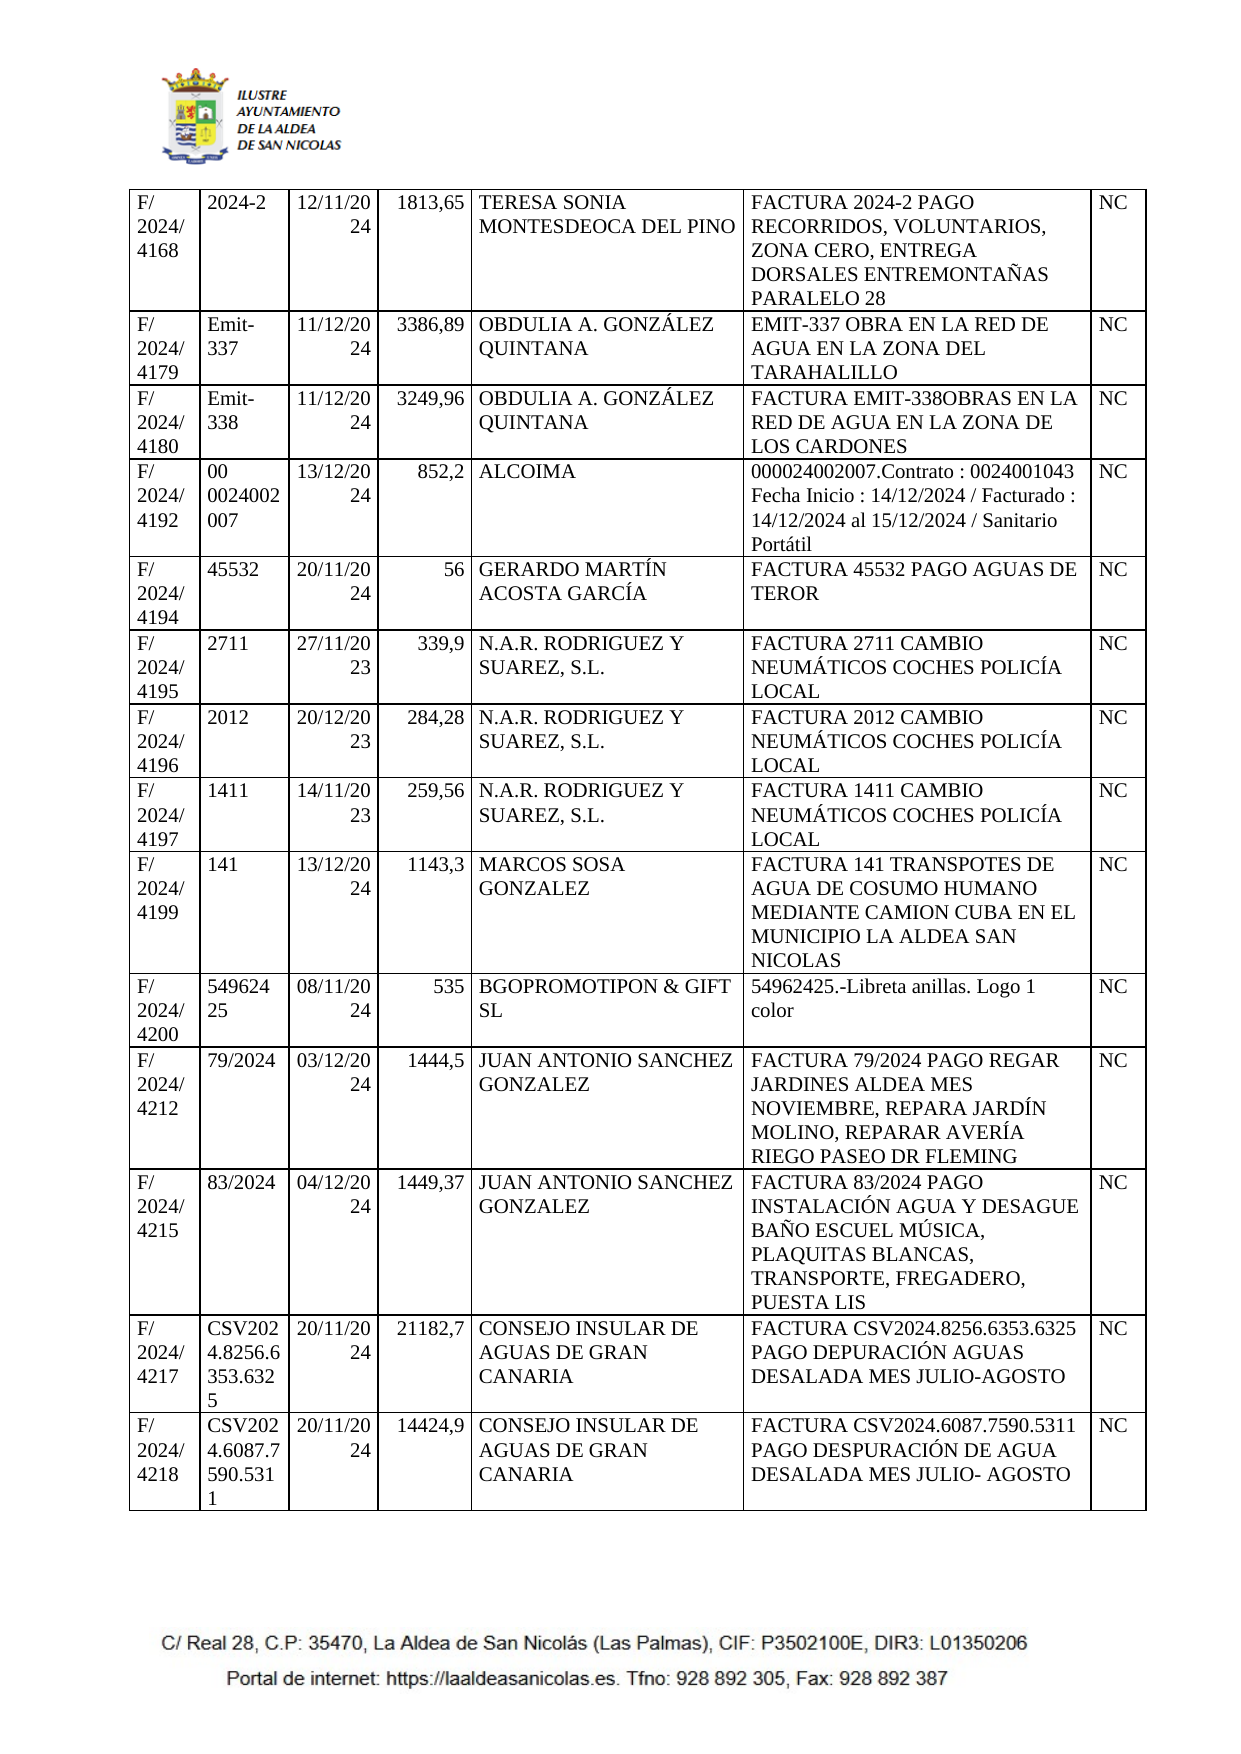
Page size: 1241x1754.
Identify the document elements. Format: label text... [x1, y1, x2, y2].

table_cell 11/12/2024 [290, 386, 377, 458]
table_cell CSV2024.8256.6353.6325 [201, 1316, 288, 1412]
table_cell 2024-2 [201, 190, 288, 310]
table_cell 08/11/2024 [290, 974, 377, 1046]
table_cell NC [1092, 386, 1145, 458]
table_cell 1813,65 [379, 190, 471, 310]
table_cell 14/11/2023 [290, 778, 377, 851]
table_cell 000024002007.Contrato : 0024001043 Fecha Inicio : 14/12/2024 / Facturado : 14/12/2024 al 15/12/2024 / Sanitario Portátil [744, 460, 1090, 556]
table_cell NC [1092, 557, 1145, 629]
table_cell 339,9 [379, 631, 471, 703]
table_cell F/2024/4192 [130, 460, 199, 556]
table_cell CONSEJO INSULAR DE AGUAS DE GRAN CANARIA [472, 1316, 743, 1412]
table_cell 54962425.-Libreta anillas. Logo 1 color [744, 974, 1090, 1046]
table_cell F/2024/4212 [130, 1048, 199, 1168]
table_cell 141 [201, 852, 288, 972]
table_cell NC [1092, 1413, 1145, 1510]
table_cell F/2024/4218 [130, 1413, 199, 1510]
table_cell CSV2024.6087.7590.5311 [201, 1413, 288, 1510]
table_cell N.A.R. RODRIGUEZ Y SUAREZ, S.L. [472, 631, 743, 703]
table_cell F/2024/4197 [130, 778, 199, 851]
table_cell 535 [379, 974, 471, 1046]
table_cell 284,28 [379, 705, 471, 777]
table_cell F/2024/4199 [130, 852, 199, 972]
table_cell 79/2024 [201, 1048, 288, 1168]
picture [148, 60, 357, 172]
table_cell OBDULIA A. GONZÁLEZ QUINTANA [472, 386, 743, 458]
table_cell N.A.R. RODRIGUEZ Y SUAREZ, S.L. [472, 705, 743, 777]
table_cell 2012 [201, 705, 288, 777]
table_cell FACTURA 83/2024 PAGO INSTALACIÓN AGUA Y DESAGUE BAÑO ESCUEL MÚSICA, PLAQUITAS BLANCAS, TRANSPORTE, FREGADERO, PUESTA LIS [744, 1170, 1090, 1314]
table_cell 00 0024002007 [201, 460, 288, 556]
table_cell 852,2 [379, 460, 471, 556]
table_cell NC [1092, 1170, 1145, 1314]
table_cell FACTURA CSV2024.6087.7590.5311 PAGO DESPURACIÓN DE AGUA DESALADA MES JULIO- AGOSTO [744, 1413, 1090, 1510]
table_cell N.A.R. RODRIGUEZ Y SUAREZ, S.L. [472, 778, 743, 851]
table_cell 3386,89 [379, 312, 471, 384]
table_cell GERARDO MARTÍN ACOSTA GARCÍA [472, 557, 743, 629]
table_cell ALCOIMA [472, 460, 743, 556]
table_cell NC [1092, 460, 1145, 556]
table_cell 14424,9 [379, 1413, 471, 1510]
table_cell MARCOS SOSA GONZALEZ [472, 852, 743, 972]
table_cell TERESA SONIA MONTESDEOCA DEL PINO [472, 190, 743, 310]
table_cell 21182,7 [379, 1316, 471, 1412]
table_cell NC [1092, 778, 1145, 851]
table_cell F/2024/4168 [130, 190, 199, 310]
table_cell 12/11/2024 [290, 190, 377, 310]
table_cell 20/11/2024 [290, 1316, 377, 1412]
table_cell Emit- 338 [201, 386, 288, 458]
table_cell Emit- 337 [201, 312, 288, 384]
table_cell F/2024/4200 [130, 974, 199, 1046]
table_cell 1411 [201, 778, 288, 851]
table_cell NC [1092, 190, 1145, 310]
table_cell 45532 [201, 557, 288, 629]
table_cell F/2024/4196 [130, 705, 199, 777]
table_cell 1449,37 [379, 1170, 471, 1314]
table_cell 20/11/2024 [290, 557, 377, 629]
table_cell 04/12/2024 [290, 1170, 377, 1314]
picture [149, 1627, 1034, 1694]
table_cell EMIT-337 OBRA EN LA RED DE AGUA EN LA ZONA DEL TARAHALILLO [744, 312, 1090, 384]
table_cell FACTURA 2024-2 PAGO RECORRIDOS, VOLUNTARIOS, ZONA CERO, ENTREGA DORSALES ENTREMONTAÑAS PARALELO 28 [744, 190, 1090, 310]
table_cell 259,56 [379, 778, 471, 851]
table_cell 56 [379, 557, 471, 629]
table_cell F/2024/4195 [130, 631, 199, 703]
table_cell 27/11/2023 [290, 631, 377, 703]
table_cell 13/12/2024 [290, 852, 377, 972]
table_cell FACTURA 141 TRANSPOTES DE AGUA DE COSUMO HUMANO MEDIANTE CAMION CUBA EN EL MUNICIPIO LA ALDEA SAN NICOLAS [744, 852, 1090, 972]
table_cell NC [1092, 705, 1145, 777]
table_cell JUAN ANTONIO SANCHEZ GONZALEZ [472, 1170, 743, 1314]
table_cell 20/11/2024 [290, 1413, 377, 1510]
table_cell 1143,3 [379, 852, 471, 972]
table_cell F/2024/4180 [130, 386, 199, 458]
table_cell OBDULIA A. GONZÁLEZ QUINTANA [472, 312, 743, 384]
table_cell NC [1092, 1316, 1145, 1412]
table_cell BGOPROMOTIPON & GIFT SL [472, 974, 743, 1046]
table_cell FACTURA 45532 PAGO AGUAS DE TEROR [744, 557, 1090, 629]
table_cell 2711 [201, 631, 288, 703]
table_cell CONSEJO INSULAR DE AGUAS DE GRAN CANARIA [472, 1413, 743, 1510]
table_cell FACTURA EMIT-338OBRAS EN LA RED DE AGUA EN LA ZONA DE LOS CARDONES [744, 386, 1090, 458]
table_cell FACTURA 79/2024 PAGO REGAR JARDINES ALDEA MES NOVIEMBRE, REPARA JARDÍN MOLINO, REPARAR AVERÍA RIEGO PASEO DR FLEMING [744, 1048, 1090, 1168]
table_cell 13/12/2024 [290, 460, 377, 556]
table_cell FACTURA 2711 CAMBIO NEUMÁTICOS COCHES POLICÍA LOCAL [744, 631, 1090, 703]
table_cell 03/12/2024 [290, 1048, 377, 1168]
table_cell F/2024/4217 [130, 1316, 199, 1412]
table_cell 20/12/2023 [290, 705, 377, 777]
table_cell FACTURA 2012 CAMBIO NEUMÁTICOS COCHES POLICÍA LOCAL [744, 705, 1090, 777]
table_cell F/2024/4179 [130, 312, 199, 384]
table_cell NC [1092, 312, 1145, 384]
table_cell 549624 25 [201, 974, 288, 1046]
table_cell NC [1092, 852, 1145, 972]
table_cell NC [1092, 631, 1145, 703]
table_cell 11/12/2024 [290, 312, 377, 384]
table_cell 1444,5 [379, 1048, 471, 1168]
table_cell F/2024/4215 [130, 1170, 199, 1314]
table_cell 3249,96 [379, 386, 471, 458]
table_cell FACTURA CSV2024.8256.6353.6325 PAGO DEPURACIÓN AGUAS DESALADA MES JULIO-AGOSTO [744, 1316, 1090, 1412]
table_cell F/2024/4194 [130, 557, 199, 629]
table_cell 83/2024 [201, 1170, 288, 1314]
table_cell NC [1092, 974, 1145, 1046]
table_cell FACTURA 1411 CAMBIO NEUMÁTICOS COCHES POLICÍA LOCAL [744, 778, 1090, 851]
table_cell NC [1092, 1048, 1145, 1168]
table_cell JUAN ANTONIO SANCHEZ GONZALEZ [472, 1048, 743, 1168]
